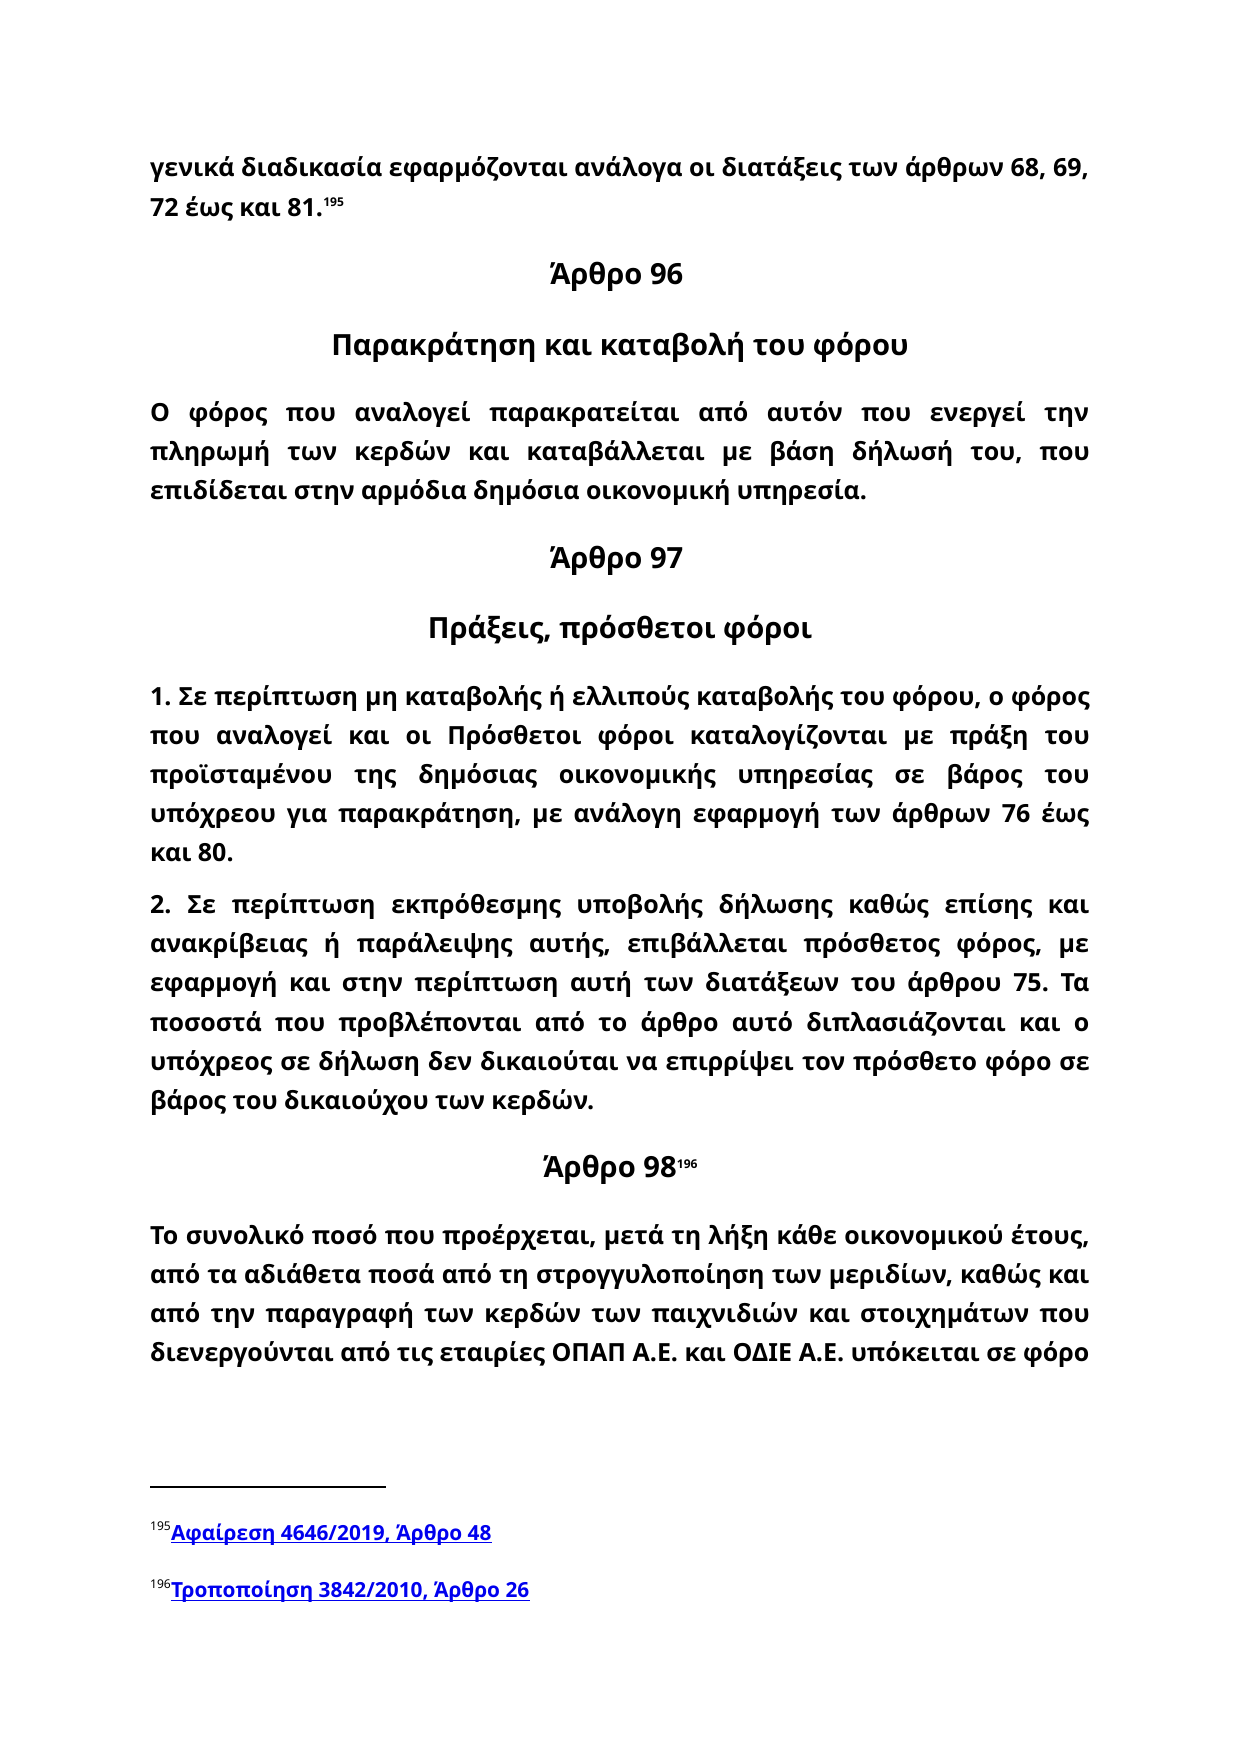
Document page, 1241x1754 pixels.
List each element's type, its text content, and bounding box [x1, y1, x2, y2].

text γενικά διαδικασία εφαρμόζονται ανάλογα οι διατάξεις των άρθρων 68, 69, 72 έως και 81. [150, 150, 1090, 223]
subtitle Άρθρο 96 [150, 253, 1090, 293]
text Ο φόρος που αναλογεί παρακρατείται από αυτόν που ενεργεί την πληρωμή των κερδών και καταβάλλεται με βάση δήλωσή του, που επιδίδεται στην αρμόδια δημόσια οικονομική υπηρεσία. [150, 394, 1090, 507]
text Αφαίρεση 4646/2019, Άρθρο 48 [150, 1518, 1090, 1546]
subtitle Άρθρο 97 [150, 537, 1090, 577]
subtitle Άρθρο 98 [150, 1147, 1090, 1186]
subtitle Παρακράτηση και καταβολή του φόρου [150, 324, 1090, 364]
text Το συνολικό ποσό που προέρχεται, μετά τη λήξη κάθε οικονομικού έτους, από τα αδιάθετα ποσά από τη στρογγυλοποίηση των μεριδίων, καθώς και από την παραγραφή των κερδών των παιχνιδιών και στοιχημάτων που διενεργούνται από τις εταιρίες ΟΠΑΠ Α.Ε. και ΟΔΙΕ Α.Ε. υπόκειται σε φόρο [150, 1217, 1090, 1369]
text Τροποποίηση 3842/2010, Άρθρο 26 [150, 1576, 1090, 1604]
text 1. Σε περίπτωση μη καταβολής ή ελλιπούς καταβολής του φόρου, ο φόρος που αναλογεί και οι Πρόσθετοι φόροι καταλογίζονται με πράξη του προϊσταμένου της δημόσιας οικονομικής υπηρεσίας σε βάρος του υπόχρεου για παρακράτηση, με ανάλογη εφαρμογή των άρθρων 76 έως και 80. [150, 678, 1090, 869]
text 2. Σε περίπτωση εκπρόθεσμης υποβολής δήλωσης καθώς επίσης και ανακρίβειας ή παράλειψης αυτής, επιβάλλεται πρόσθετος φόρος, με εφαρμογή και στην περίπτωση αυτή των διατάξεων του άρθρου 75. Τα ποσοστά που προβλέπονται από το άρθρο αυτό διπλασιάζονται και ο υπόχρεος σε δήλωση δεν δικαιούται να επιρρίψει τον πρόσθετο φόρο σε βάρος του δικαιούχου των κερδών. [150, 887, 1090, 1117]
subtitle Πράξεις, πρόσθετοι φόροι [150, 608, 1090, 647]
